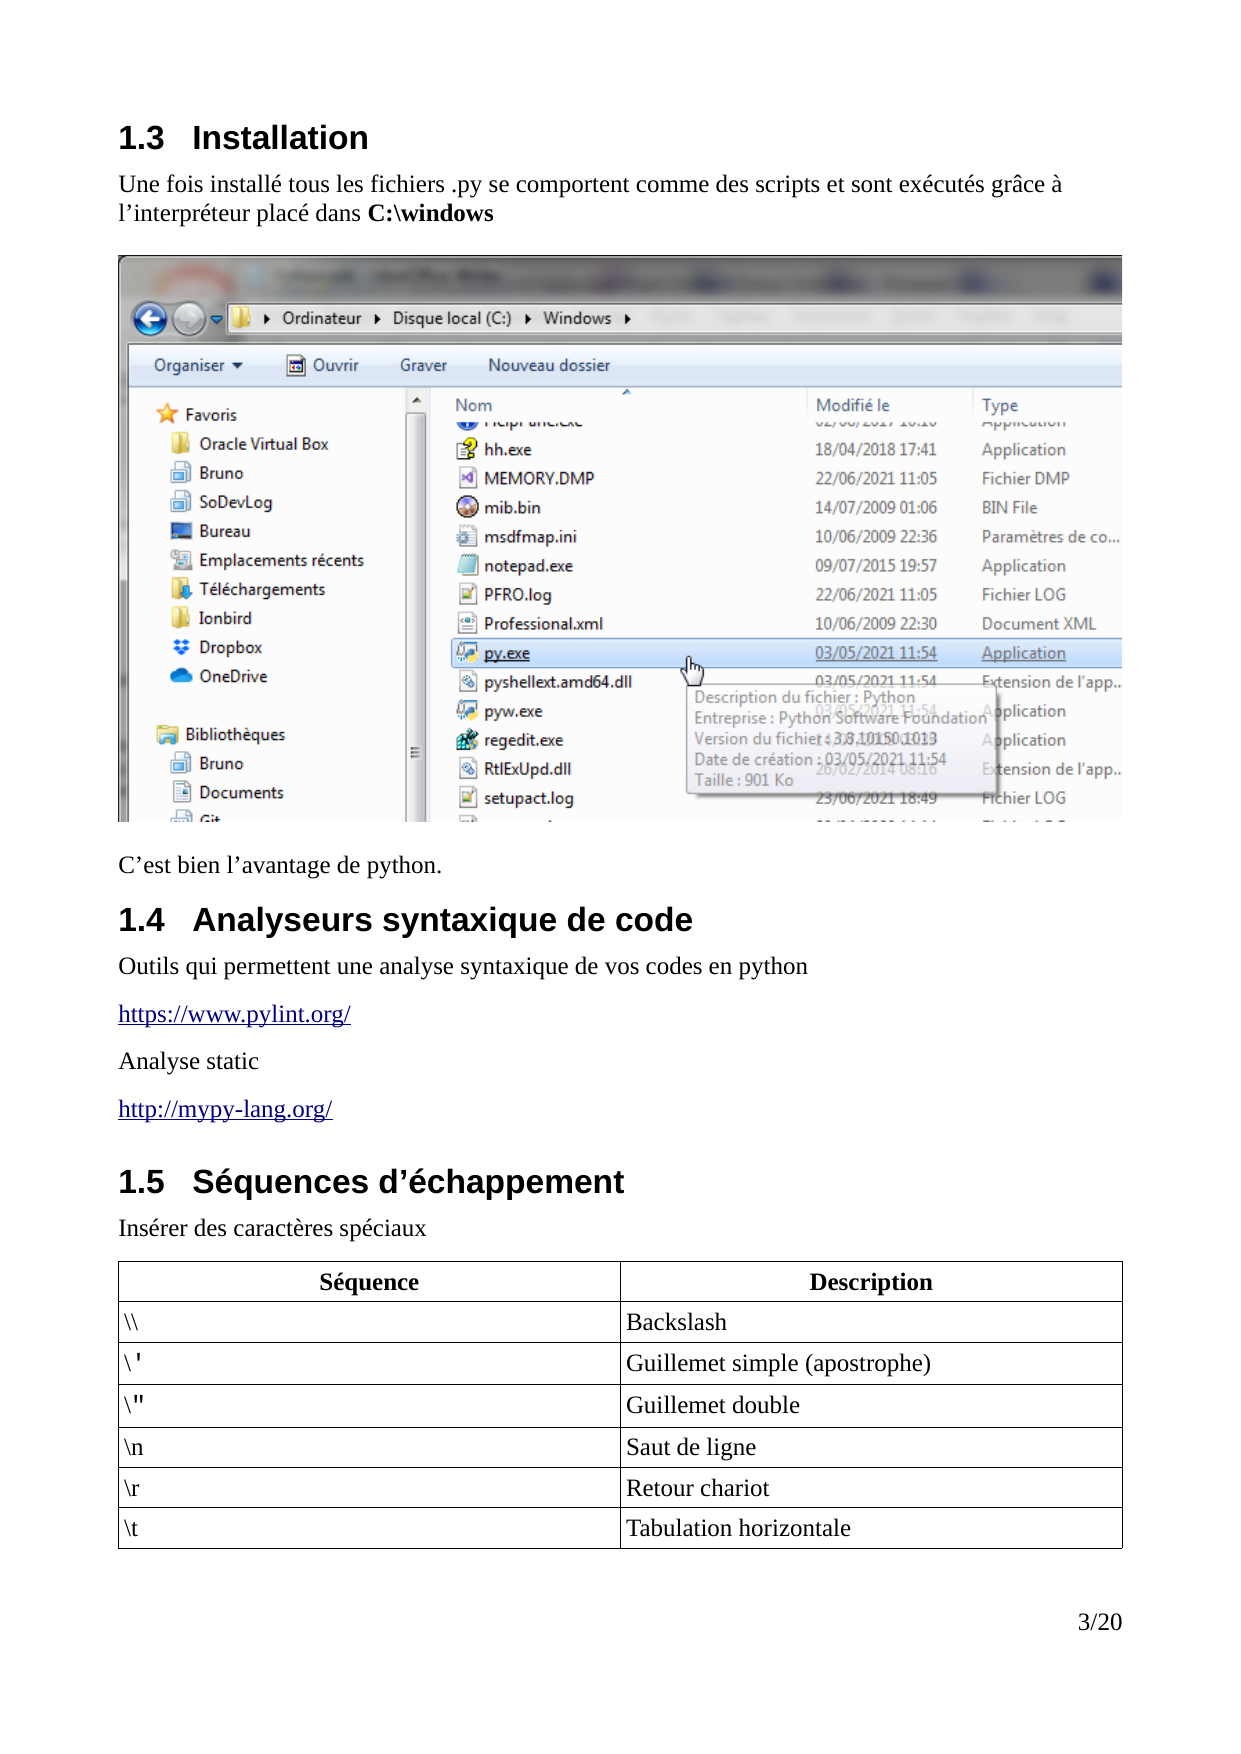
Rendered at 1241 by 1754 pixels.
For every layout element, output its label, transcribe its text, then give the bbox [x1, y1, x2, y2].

table_cell \' [119, 1343, 620, 1384]
table_cell Tabulation horizontale [621, 1508, 1122, 1547]
table_cell \t [119, 1508, 620, 1547]
text C’est bien l’avantage de python. [118, 850, 1122, 879]
table_cell Retour chariot [621, 1468, 1122, 1507]
picture [118, 255, 1123, 822]
table_cell Guillemet double [621, 1385, 1122, 1427]
text Outils qui permettent une analyse syntaxique de vos codes en python [118, 951, 1122, 980]
table_cell \n [119, 1428, 620, 1467]
text http://mypy-lang.org/ [118, 1094, 1122, 1123]
text https://www.pylint.org/ [118, 999, 1122, 1027]
text Insérer des caractères spéciaux [118, 1213, 1122, 1242]
table_cell \\ [119, 1302, 620, 1342]
subtitle Séquences d’échappement [118, 1162, 1122, 1201]
subtitle Installation [118, 118, 1122, 157]
table_cell \" [119, 1385, 620, 1427]
table_header Description [621, 1262, 1122, 1301]
text Une fois installé tous les fichiers .py se comportent comme des scripts et sont exécutés grâce à l’interpréteur placé dans C:\windows [118, 169, 1122, 227]
table_cell \r [119, 1468, 620, 1507]
text Analyse static [118, 1046, 1122, 1075]
table_cell Backslash [621, 1302, 1122, 1342]
table_header Séquence [119, 1262, 620, 1301]
subtitle Analyseurs syntaxique de code [118, 900, 1122, 939]
table_cell Guillemet simple (apostrophe) [621, 1343, 1122, 1384]
table_cell Saut de ligne [621, 1428, 1122, 1467]
